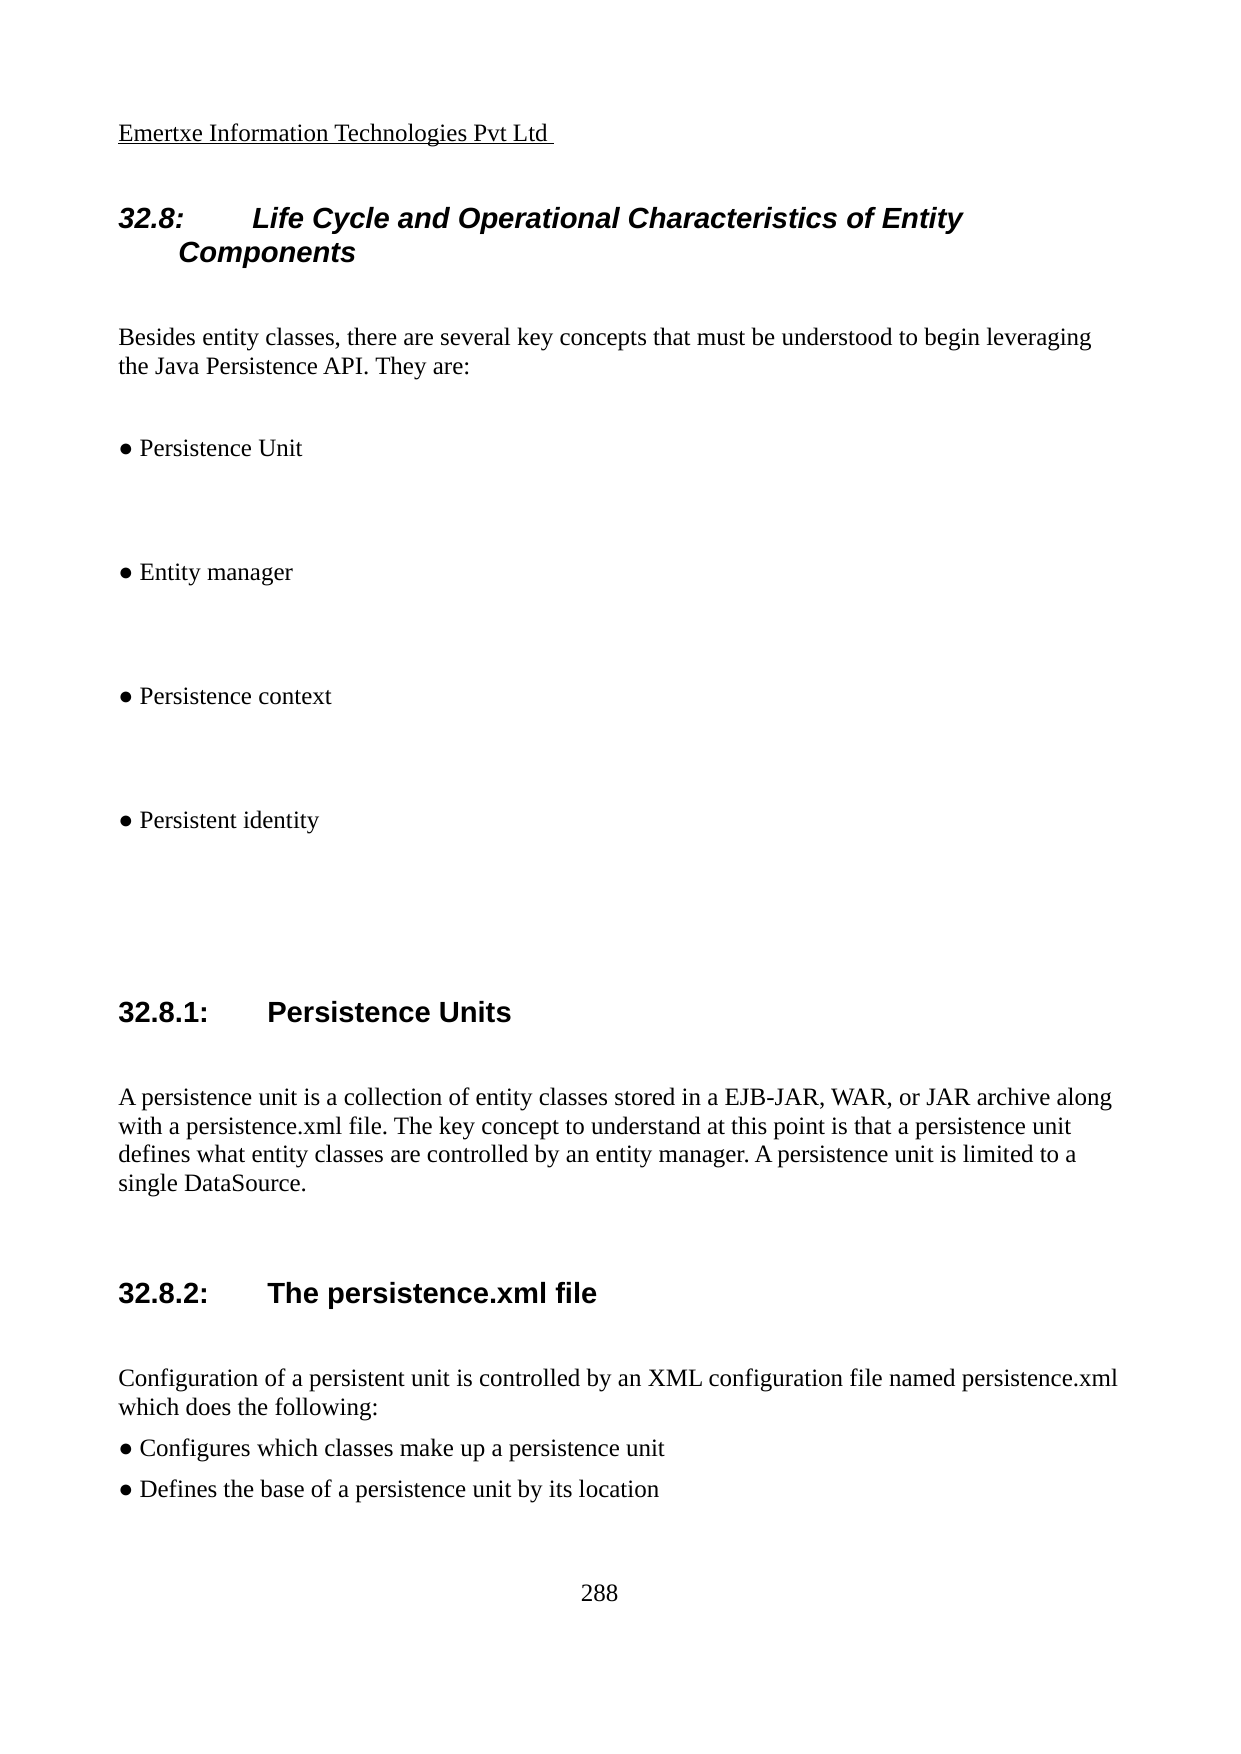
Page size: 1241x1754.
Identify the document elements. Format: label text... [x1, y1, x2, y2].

subtitle Persistence Units [118, 995, 1122, 1028]
text Besides entity classes, there are several key concepts that must be understood to begin leveraging the Java Persistence API. They are: [118, 322, 1122, 380]
text ● Persistence Unit [118, 433, 1122, 462]
subtitle The persistence.xml file [118, 1276, 1122, 1309]
subtitle Life Cycle and Operational Characteristics of Entity Components [118, 201, 1122, 268]
text ● Configures which classes make up a persistence unit [118, 1433, 1122, 1462]
text A persistence unit is a collection of entity classes stored in a EJB-JAR, WAR, or JAR archive along with a persistence.xml file. The key concept to understand at this point is that a persistence unit defines what entity classes are controlled by an entity manager. A persistence unit is limited to a single DataSource. [118, 1082, 1122, 1197]
text ● Persistence context [118, 681, 1122, 710]
text ● Persistent identity [118, 805, 1122, 833]
text ● Entity manager [118, 557, 1122, 586]
text Configuration of a persistent unit is controlled by an XML configuration file named persistence.xml which does the following: [118, 1363, 1122, 1421]
text ● Defines the base of a persistence unit by its location [118, 1474, 1122, 1503]
